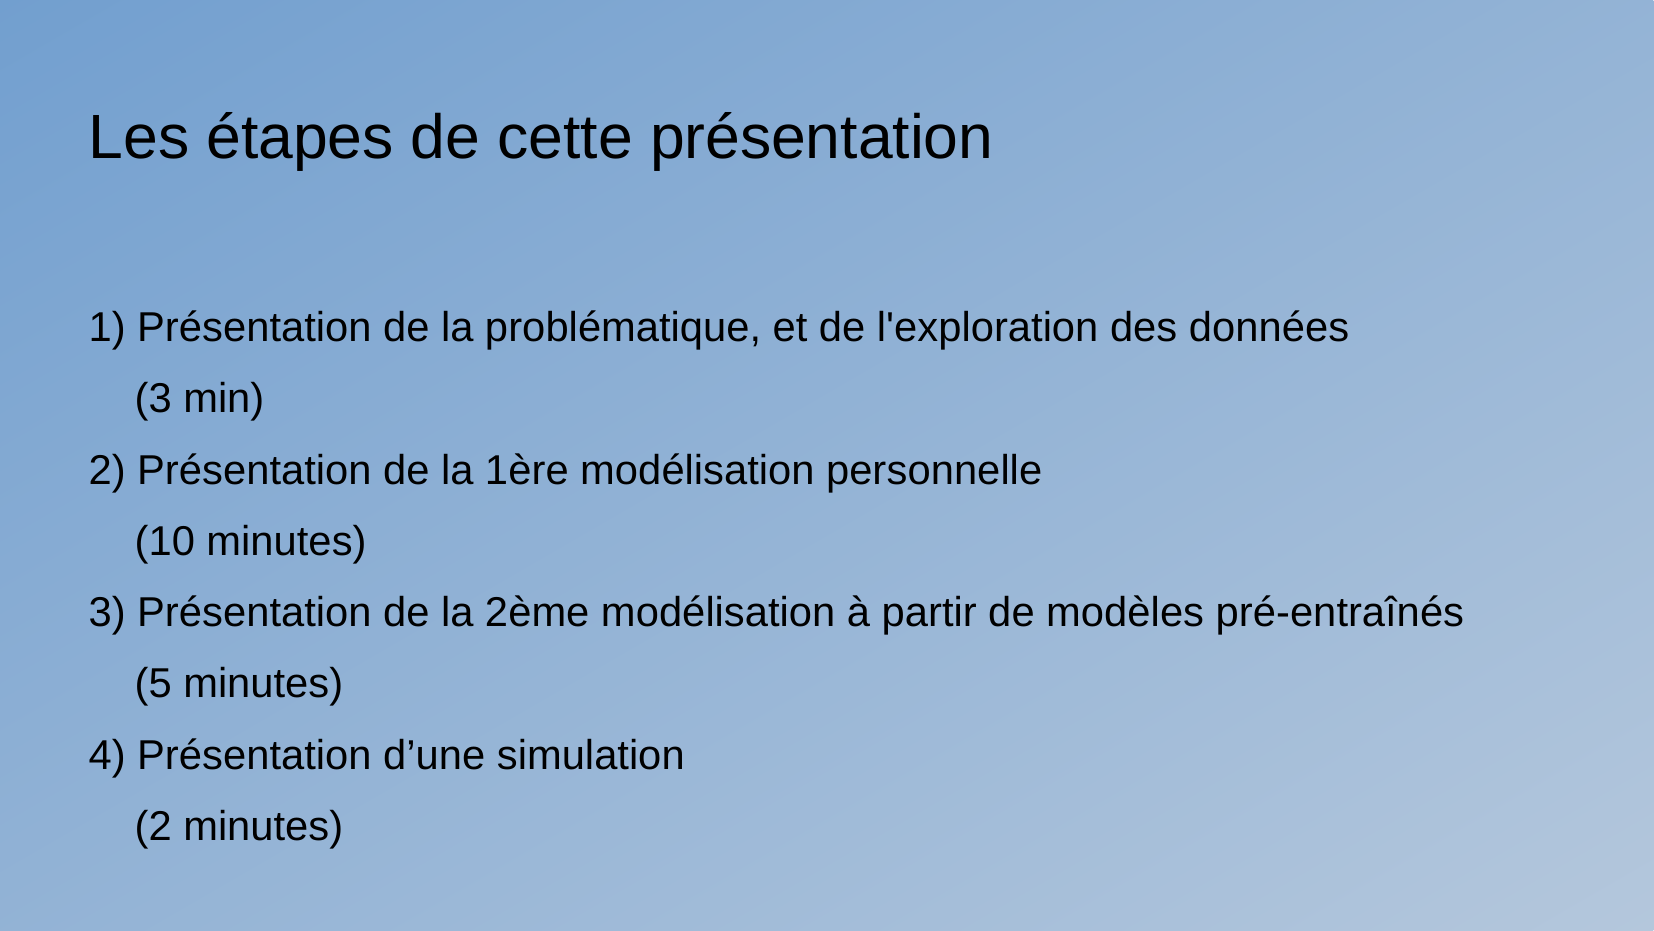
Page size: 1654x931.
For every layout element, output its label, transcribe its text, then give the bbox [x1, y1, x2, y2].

title Les étapes de cette présentation [88, 59, 1577, 215]
list 1) Présentation de la problématique, et de l'exploration des données (3 min) 2) Présentation de la 1ère modélisation personnelle (10 minutes) 3) Présentation de la 2ème modélisation à partir de modèles pré-entraînés (5 minutes) 4) Présentation d’une simulation (2 minutes) [88, 303, 1577, 931]
